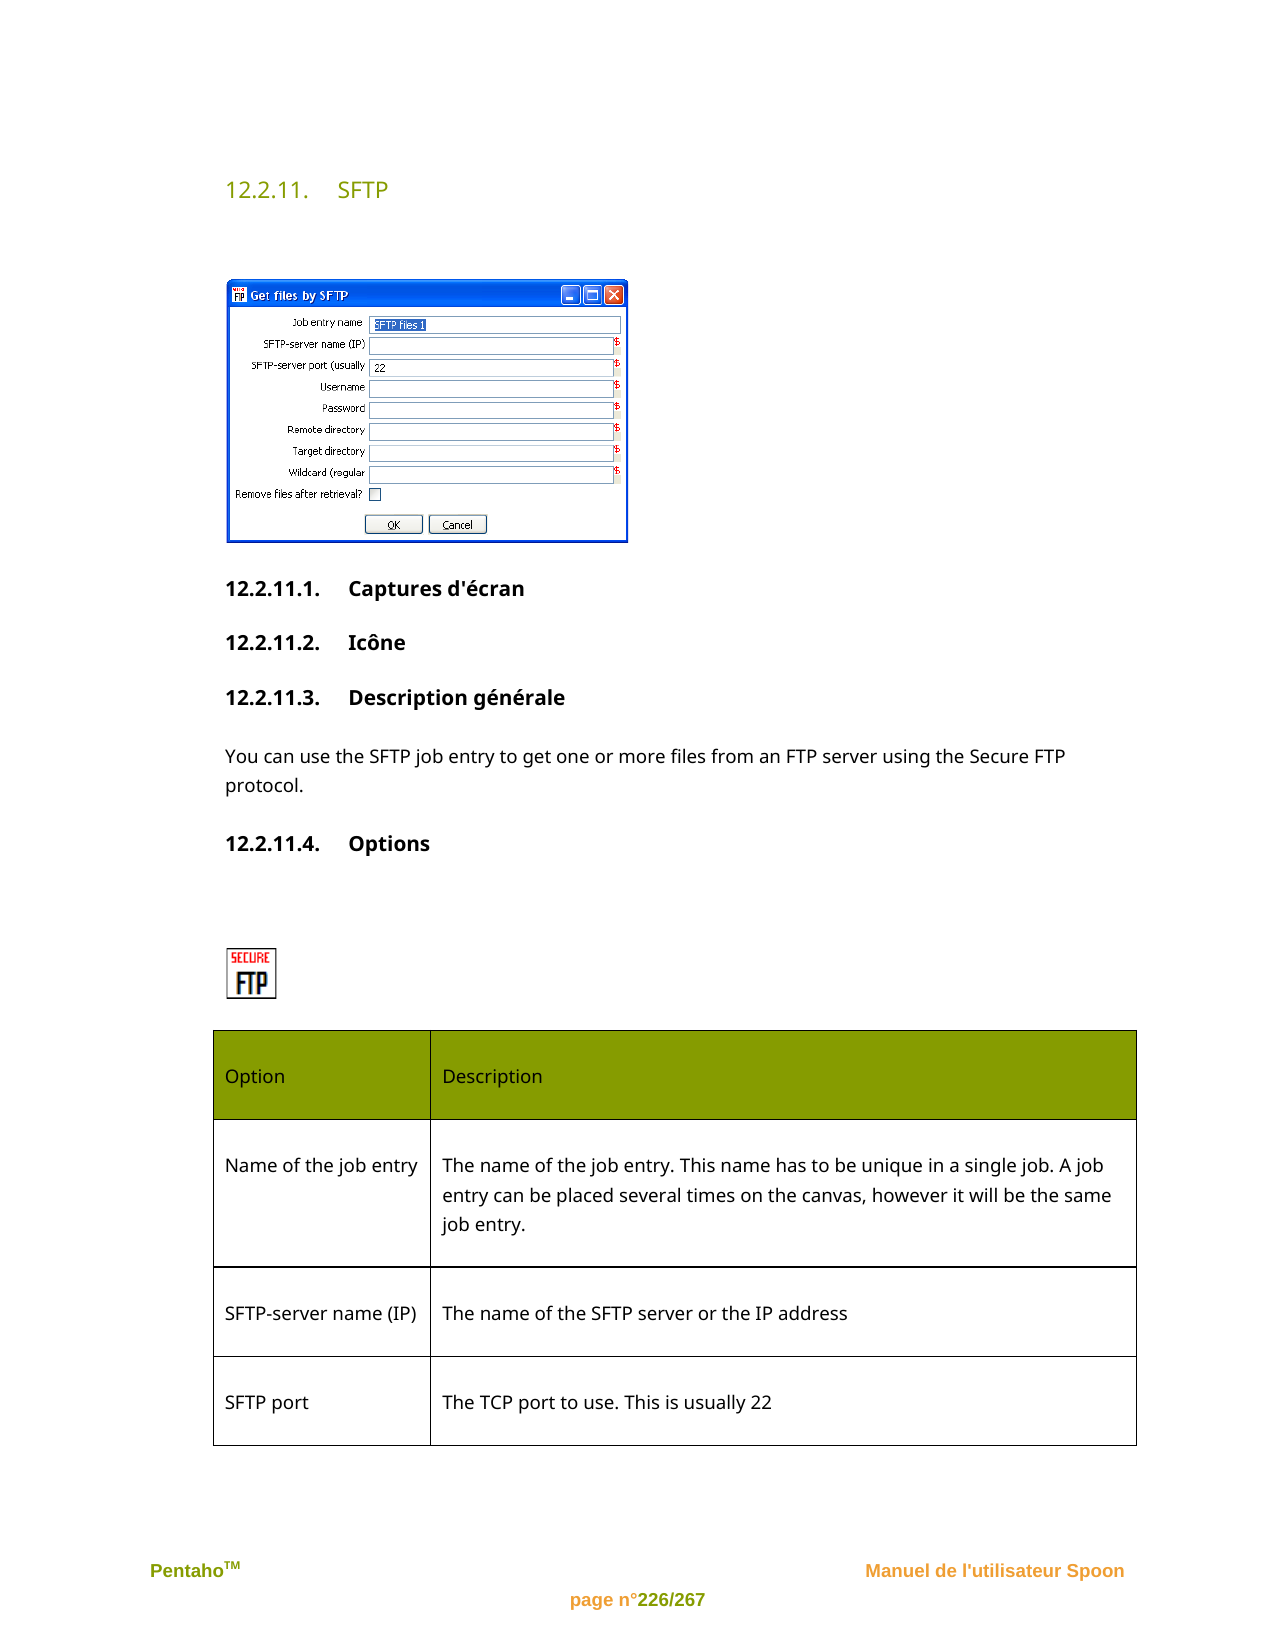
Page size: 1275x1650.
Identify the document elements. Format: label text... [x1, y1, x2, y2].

table_cell Name of the job entry [214, 1120, 430, 1266]
table_header Option [214, 1031, 430, 1119]
text You can use the SFTP job entry to get one or more files from an FTP server using the Secure FTP protocol. [225, 740, 1125, 798]
table_cell The name of the SFTP server or the IP address [431, 1268, 1136, 1356]
subtitle Options [225, 828, 1125, 857]
subtitle Description générale [225, 682, 1125, 711]
table_cell The TCP port to use. This is usually 22 [431, 1357, 1136, 1445]
table_cell The name of the job entry. This name has to be unique in a single job. A job entry can be placed several times on the canvas, however it will be the same job entry. [431, 1120, 1136, 1266]
table_header Description [431, 1031, 1136, 1119]
picture [226, 948, 277, 999]
subtitle SFTP [225, 175, 1125, 204]
table_cell SFTP port [214, 1357, 430, 1445]
table_cell SFTP-server name (IP) [214, 1268, 430, 1356]
subtitle Captures d'écran [225, 574, 1125, 602]
subtitle Icône [225, 627, 1125, 657]
picture [226, 279, 629, 543]
